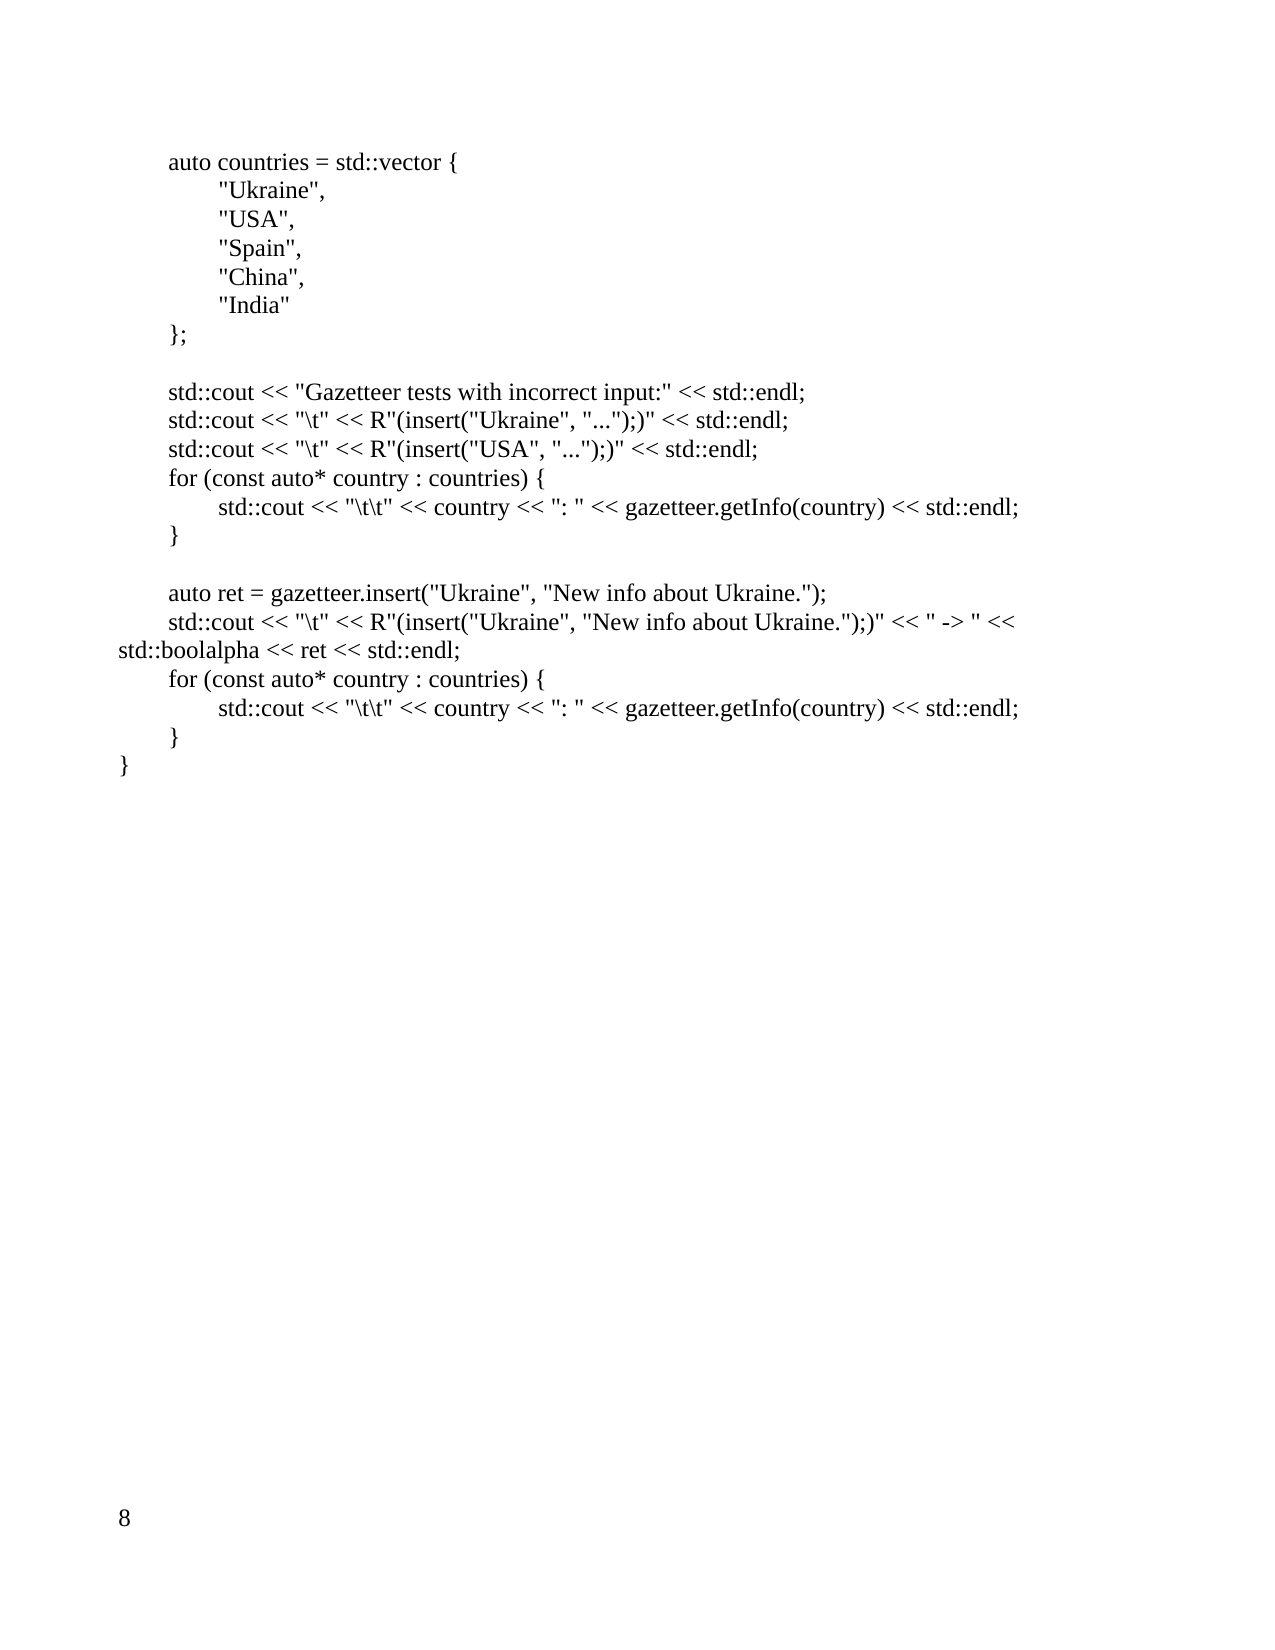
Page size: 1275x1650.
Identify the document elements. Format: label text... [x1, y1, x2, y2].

text "Spain", [118, 233, 1157, 262]
text auto countries = std::vector { [118, 147, 1157, 176]
text }; [118, 319, 1157, 348]
text std::cout << "\t\t" << country << ": " << gazetteer.getInfo(country) << std::endl; [118, 492, 1157, 521]
text "China", [118, 262, 1157, 291]
text std::cout << "\t" << R"(insert("Ukraine", "...");)" << std::endl; [118, 406, 1157, 434]
text std::cout << "\t\t" << country << ": " << gazetteer.getInfo(country) << std::endl; [118, 693, 1157, 722]
text std::cout << "\t" << R"(insert("Ukraine", "New info about Ukraine.");)" << " -> " << std::boolalpha << ret << std::endl; [118, 607, 1157, 664]
text std::cout << "Gazetteer tests with incorrect input:" << std::endl; [118, 377, 1157, 406]
text std::cout << "\t" << R"(insert("USA", "...");)" << std::endl; [118, 434, 1157, 463]
text "India" [118, 291, 1157, 319]
text for (const auto* country : countries) { [118, 463, 1157, 492]
text for (const auto* country : countries) { [118, 664, 1157, 693]
text } [118, 722, 1157, 751]
text "Ukraine", [118, 176, 1157, 204]
text } [118, 751, 1157, 779]
text } [118, 521, 1157, 549]
text "USA", [118, 204, 1157, 233]
text auto ret = gazetteer.insert("Ukraine", "New info about Ukraine."); [118, 578, 1157, 607]
